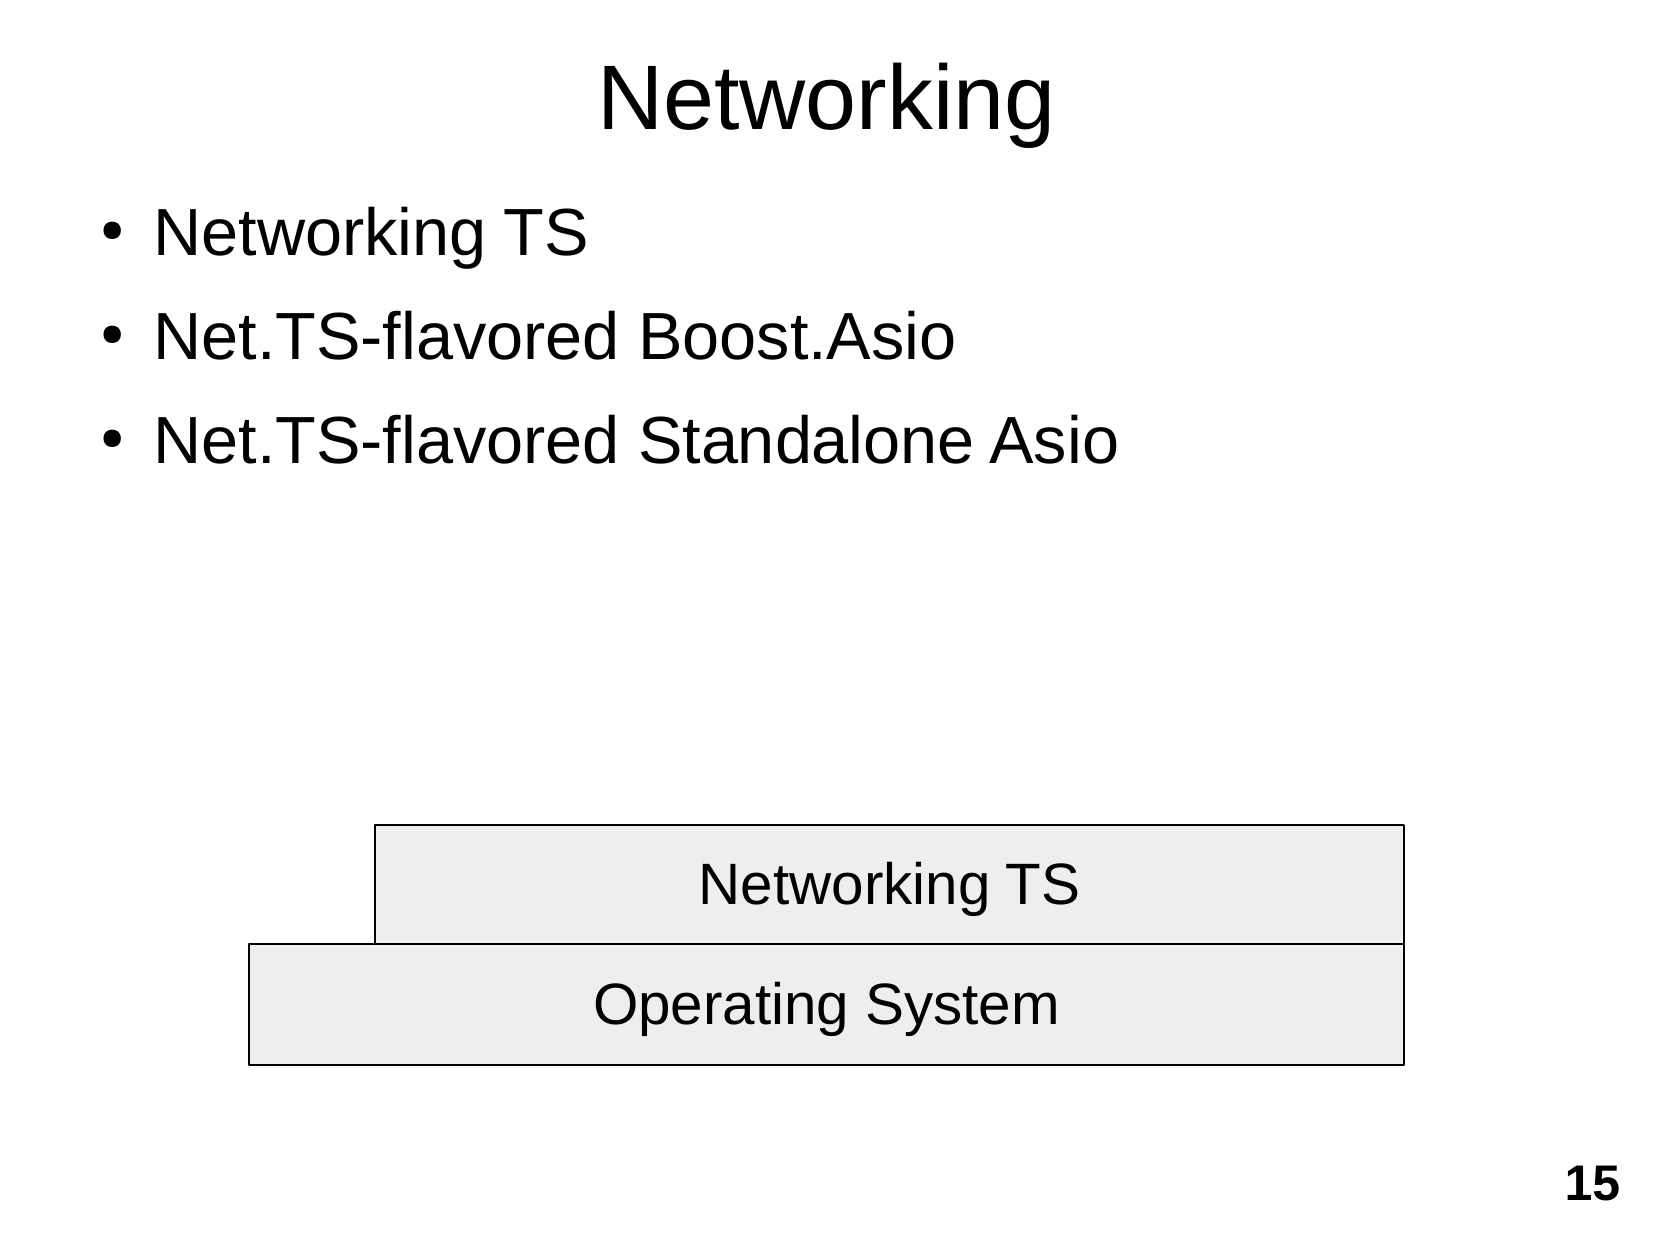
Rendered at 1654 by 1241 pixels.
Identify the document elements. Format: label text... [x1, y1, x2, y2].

title Networking [82, 15, 1571, 181]
text_box Networking TS [375, 825, 1405, 944]
list Networking TS Net.TS-flavored Boost.Asio Net.TS-flavored Standalone Asio [82, 195, 1571, 1156]
text_box Operating System [249, 943, 1405, 1066]
